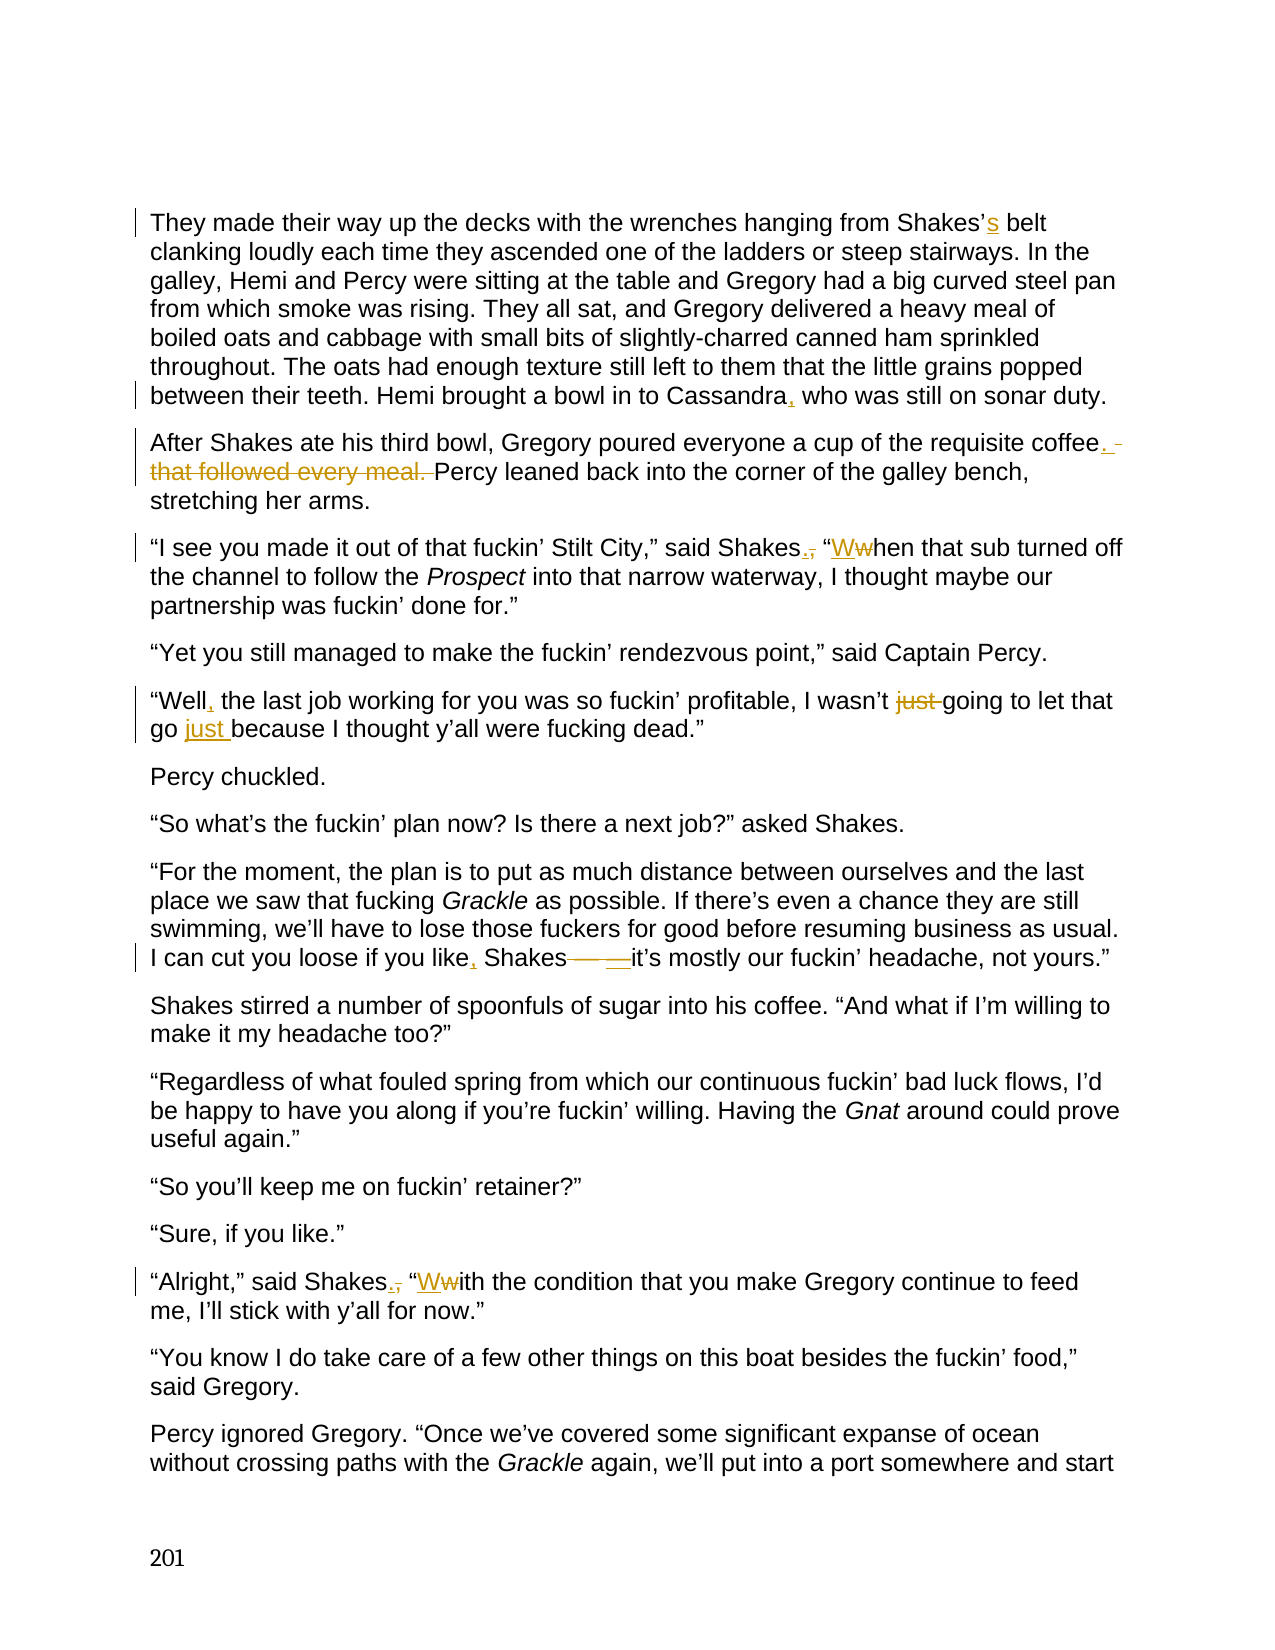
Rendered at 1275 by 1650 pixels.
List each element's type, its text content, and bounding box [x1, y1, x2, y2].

text “Regardless of what fouled spring from which our continuous fuckin’ bad luck flows, I’d be happy to have you along if you’re fuckin’ willing. Having the Gnat around could prove useful again.” [150, 1067, 1125, 1153]
text “You know I do take care of a few other things on this boat besides the fuckin’ food,” said Gregory. [150, 1343, 1125, 1401]
text “For the moment, the plan is to put as much distance between ourselves and the last place we saw that fucking Grackle as possible. If there’s even a chance they are still swimming, we’ll have to lose those fuckers for good before resuming business as usual. I can cut you loose if you like, Shakes—it’s mostly our fuckin’ headache, not yours.” [150, 857, 1125, 972]
text Shakes stirred a number of spoonfuls of sugar into his coffee. “And what if I’m willing to make it my headache too?” [150, 991, 1125, 1048]
text “Sure, if you like.” [150, 1219, 1125, 1248]
text “So you’ll keep me on fuckin’ retainer?” [150, 1172, 1125, 1201]
text “So what’s the fuckin’ plan now? Is there a next job?” asked Shakes. [150, 809, 1125, 838]
text “I see you made it out of that fuckin’ Stilt City,” said Shakes. “When that sub turned off the channel to follow the Prospect into that narrow waterway, I thought maybe our partnership was fuckin’ done for.” [150, 533, 1125, 619]
text “Well, the last job working for you was so fuckin’ profitable, I wasn’t going to let that go just because I thought y’all were fucking dead.” [150, 686, 1125, 743]
text “Alright,” said Shakes. “With the condition that you make Gregory continue to feed me, I’ll stick with y’all for now.” [150, 1267, 1125, 1324]
text After Shakes ate his third bowl, Gregory poured everyone a cup of the requisite coffee. Percy leaned back into the corner of the galley bench, stretching her arms. [150, 428, 1125, 514]
text They made their way up the decks with the wrenches hanging from Shakes’s belt clanking loudly each time they ascended one of the ladders or steep stairways. In the galley, Hemi and Percy were sitting at the table and Gregory had a big curved steel pan from which smoke was rising. They all sat, and Gregory delivered a heavy meal of boiled oats and cabbage with small bits of slightly-charred canned ham sprinkled throughout. The oats had enough texture still left to them that the little grains popped between their teeth. Hemi brought a bowl in to Cassandra, who was still on sonar duty. [150, 208, 1125, 409]
text Percy chuckled. [150, 762, 1125, 791]
text Percy ignored Gregory. “Once we’ve covered some significant expanse of ocean without crossing paths with the Grackle again, we’ll put into a port somewhere and start [150, 1419, 1125, 1477]
text “Yet you still managed to make the fuckin’ rendezvous point,” said Captain Percy. [150, 638, 1125, 667]
